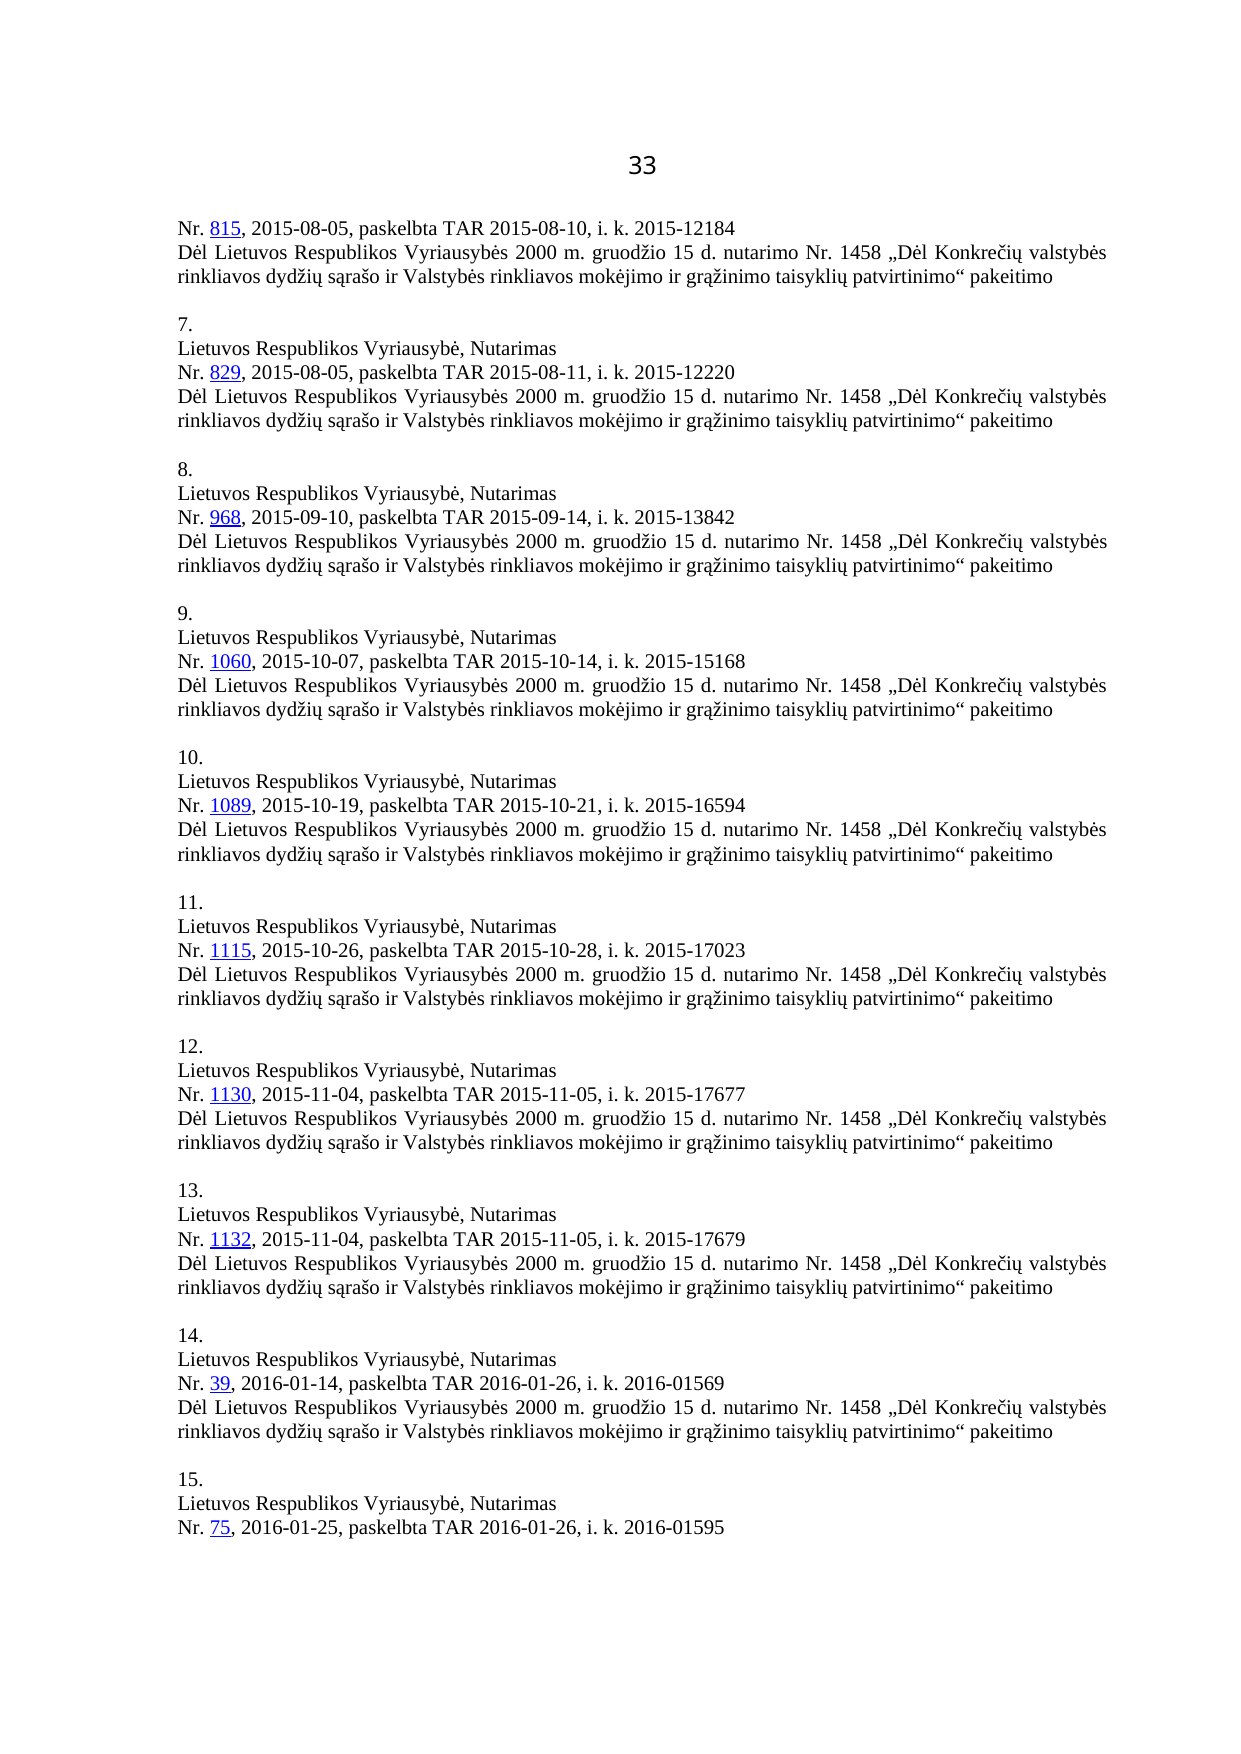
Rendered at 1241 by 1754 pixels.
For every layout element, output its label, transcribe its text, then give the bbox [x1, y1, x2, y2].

text Nr. 1115, 2015-10-26, paskelbta TAR 2015-10-28, i. k. 2015-17023 [177, 938, 1107, 962]
text Lietuvos Respublikos Vyriausybė, Nutarimas [177, 769, 1107, 793]
text Dėl Lietuvos Respublikos Vyriausybės 2000 m. gruodžio 15 d. nutarimo Nr. 1458 „Dėl Konkrečių valstybės rinkliavos dydžių sąrašo ir Valstybės rinkliavos mokėjimo ir grąžinimo taisyklių patvirtinimo“ pakeitimo [177, 1395, 1107, 1443]
text Lietuvos Respublikos Vyriausybė, Nutarimas [177, 1347, 1107, 1371]
text Nr. 829, 2015-08-05, paskelbta TAR 2015-08-11, i. k. 2015-12220 [177, 360, 1107, 384]
text Nr. 1089, 2015-10-19, paskelbta TAR 2015-10-21, i. k. 2015-16594 [177, 793, 1107, 817]
text 11. [177, 889, 1107, 914]
text Nr. 1132, 2015-11-04, paskelbta TAR 2015-11-05, i. k. 2015-17679 [177, 1226, 1107, 1251]
text Lietuvos Respublikos Vyriausybė, Nutarimas [177, 336, 1107, 360]
text Nr. 968, 2015-09-10, paskelbta TAR 2015-09-14, i. k. 2015-13842 [177, 504, 1107, 529]
text 9. [177, 601, 1107, 625]
text Nr. 1060, 2015-10-07, paskelbta TAR 2015-10-14, i. k. 2015-15168 [177, 649, 1107, 673]
text 13. [177, 1178, 1107, 1202]
text Lietuvos Respublikos Vyriausybė, Nutarimas [177, 1202, 1107, 1226]
text Dėl Lietuvos Respublikos Vyriausybės 2000 m. gruodžio 15 d. nutarimo Nr. 1458 „Dėl Konkrečių valstybės rinkliavos dydžių sąrašo ir Valstybės rinkliavos mokėjimo ir grąžinimo taisyklių patvirtinimo“ pakeitimo [177, 1251, 1107, 1299]
text Lietuvos Respublikos Vyriausybė, Nutarimas [177, 625, 1107, 649]
text 14. [177, 1323, 1107, 1347]
text Lietuvos Respublikos Vyriausybė, Nutarimas [177, 914, 1107, 938]
text 10. [177, 745, 1107, 769]
text 7. [177, 312, 1107, 336]
text Lietuvos Respublikos Vyriausybė, Nutarimas [177, 1058, 1107, 1082]
text Dėl Lietuvos Respublikos Vyriausybės 2000 m. gruodžio 15 d. nutarimo Nr. 1458 „Dėl Konkrečių valstybės rinkliavos dydžių sąrašo ir Valstybės rinkliavos mokėjimo ir grąžinimo taisyklių patvirtinimo“ pakeitimo [177, 240, 1107, 288]
text 15. [177, 1467, 1107, 1491]
text Nr. 75, 2016-01-25, paskelbta TAR 2016-01-26, i. k. 2016-01595 [177, 1515, 1107, 1539]
text Dėl Lietuvos Respublikos Vyriausybės 2000 m. gruodžio 15 d. nutarimo Nr. 1458 „Dėl Konkrečių valstybės rinkliavos dydžių sąrašo ir Valstybės rinkliavos mokėjimo ir grąžinimo taisyklių patvirtinimo“ pakeitimo [177, 384, 1107, 432]
text 8. [177, 456, 1107, 481]
text Nr. 1130, 2015-11-04, paskelbta TAR 2015-11-05, i. k. 2015-17677 [177, 1082, 1107, 1106]
text Lietuvos Respublikos Vyriausybė, Nutarimas [177, 481, 1107, 504]
text Nr. 815, 2015-08-05, paskelbta TAR 2015-08-10, i. k. 2015-12184 [177, 216, 1107, 240]
text Dėl Lietuvos Respublikos Vyriausybės 2000 m. gruodžio 15 d. nutarimo Nr. 1458 „Dėl Konkrečių valstybės rinkliavos dydžių sąrašo ir Valstybės rinkliavos mokėjimo ir grąžinimo taisyklių patvirtinimo“ pakeitimo [177, 962, 1107, 1010]
text Lietuvos Respublikos Vyriausybė, Nutarimas [177, 1491, 1107, 1515]
text Dėl Lietuvos Respublikos Vyriausybės 2000 m. gruodžio 15 d. nutarimo Nr. 1458 „Dėl Konkrečių valstybės rinkliavos dydžių sąrašo ir Valstybės rinkliavos mokėjimo ir grąžinimo taisyklių patvirtinimo“ pakeitimo [177, 529, 1107, 577]
text Nr. 39, 2016-01-14, paskelbta TAR 2016-01-26, i. k. 2016-01569 [177, 1371, 1107, 1395]
text 12. [177, 1034, 1107, 1058]
text Dėl Lietuvos Respublikos Vyriausybės 2000 m. gruodžio 15 d. nutarimo Nr. 1458 „Dėl Konkrečių valstybės rinkliavos dydžių sąrašo ir Valstybės rinkliavos mokėjimo ir grąžinimo taisyklių patvirtinimo“ pakeitimo [177, 1106, 1107, 1154]
text Dėl Lietuvos Respublikos Vyriausybės 2000 m. gruodžio 15 d. nutarimo Nr. 1458 „Dėl Konkrečių valstybės rinkliavos dydžių sąrašo ir Valstybės rinkliavos mokėjimo ir grąžinimo taisyklių patvirtinimo“ pakeitimo [177, 673, 1107, 721]
text Dėl Lietuvos Respublikos Vyriausybės 2000 m. gruodžio 15 d. nutarimo Nr. 1458 „Dėl Konkrečių valstybės rinkliavos dydžių sąrašo ir Valstybės rinkliavos mokėjimo ir grąžinimo taisyklių patvirtinimo“ pakeitimo [177, 817, 1107, 866]
